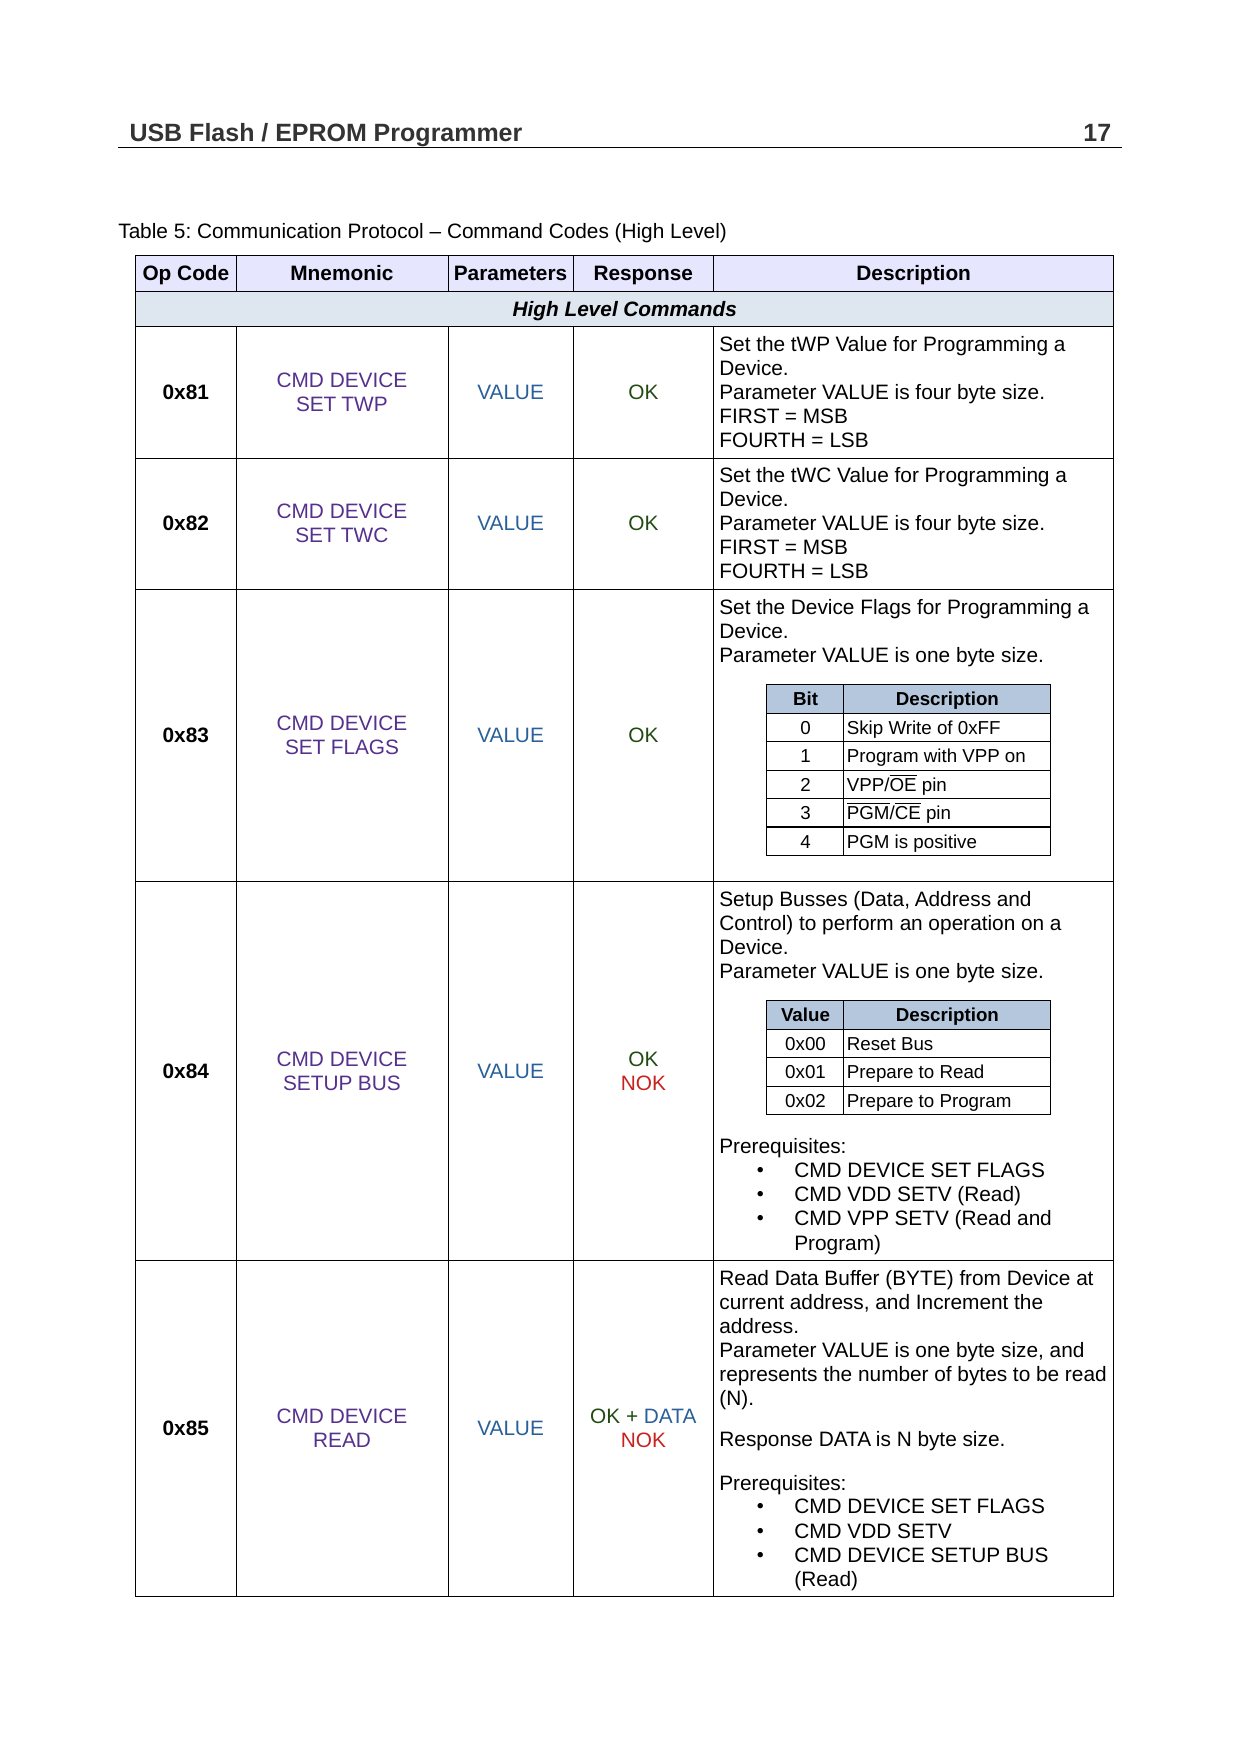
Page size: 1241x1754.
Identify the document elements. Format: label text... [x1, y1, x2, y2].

table_cell OK [574, 590, 713, 881]
table_cell High Level Commands [136, 292, 1113, 326]
text Table 5: Communication Protocol – Command Codes (High Level) [118, 219, 1122, 243]
table_cell 0x85 [136, 1261, 236, 1596]
table_cell Set the tWP Value for Programming a Device. Parameter VALUE is four byte size. FIRST = MSB FOURTH = LSB [714, 327, 1113, 457]
table_cell 2 [767, 771, 843, 798]
table_header Description [714, 256, 1113, 291]
table_cell 0x01 [767, 1058, 843, 1086]
table_cell Prepare to Program [844, 1087, 1050, 1114]
table_header Description [844, 1001, 1050, 1029]
table_cell OK NOK [574, 882, 713, 1260]
table_cell Skip Write of 0xFF [844, 714, 1050, 741]
table_cell VALUE [449, 459, 573, 589]
table_cell 0x84 [136, 882, 236, 1260]
table_cell CMD DEVICE SETUP BUS [237, 882, 448, 1260]
table_cell Setup Busses (Data, Address and Control) to perform an operation on a Device. Parameter VALUE is one byte size. Prerequisites: CMD DEVICE SET FLAGS CMD VDD SETV (Read) CMD VPP SETV (Read and Program) [714, 882, 1113, 1260]
table_cell PGM/CE pin [844, 799, 1050, 826]
table_cell VALUE [449, 882, 573, 1260]
table_cell Reset Bus [844, 1030, 1050, 1057]
table_header Mnemonic [237, 256, 448, 291]
table_header Description [844, 685, 1050, 713]
table_cell 0x83 [136, 590, 236, 881]
table_cell VPP/OE pin [844, 771, 1050, 798]
table_cell 1 [767, 742, 843, 769]
table_cell Read Data Buffer (BYTE) from Device at current address, and Increment the address. Parameter VALUE is one byte size, and represents the number of bytes to be read (N). Response DATA is N byte size. Prerequisites: CMD DEVICE SET FLAGS CMD VDD SETV CMD DEVICE SETUP BUS (Read) [714, 1261, 1113, 1596]
table_cell Program with VPP on [844, 742, 1050, 769]
table_header Parameters [449, 256, 573, 291]
table_header Op Code [136, 256, 236, 291]
table_cell PGM is positive [844, 828, 1050, 855]
table_cell Prepare to Read [844, 1058, 1050, 1086]
table_header Bit [767, 685, 843, 713]
table_cell 0x00 [767, 1030, 843, 1057]
table_cell 0 [767, 714, 843, 741]
table_cell CMD DEVICE READ [237, 1261, 448, 1596]
table_cell VALUE [449, 1261, 573, 1596]
table_cell VALUE [449, 327, 573, 457]
table_header Value [767, 1001, 843, 1029]
table_cell VALUE [449, 590, 573, 881]
table_cell 0x82 [136, 459, 236, 589]
table_cell 0x81 [136, 327, 236, 457]
table_cell 0x02 [767, 1087, 843, 1114]
table_cell 4 [767, 828, 843, 855]
table_cell CMD DEVICE SET TWC [237, 459, 448, 589]
table_cell OK [574, 459, 713, 589]
table_cell OK [574, 327, 713, 457]
table_cell Set the tWC Value for Programming a Device. Parameter VALUE is four byte size. FIRST = MSB FOURTH = LSB [714, 459, 1113, 589]
table_header Response [574, 256, 713, 291]
table_cell OK + DATA NOK [574, 1261, 713, 1596]
table_cell Set the Device Flags for Programming a Device. Parameter VALUE is one byte size. [714, 590, 1113, 881]
table_cell CMD DEVICE SET TWP [237, 327, 448, 457]
table_cell 3 [767, 799, 843, 826]
table_cell CMD DEVICE SET FLAGS [237, 590, 448, 881]
